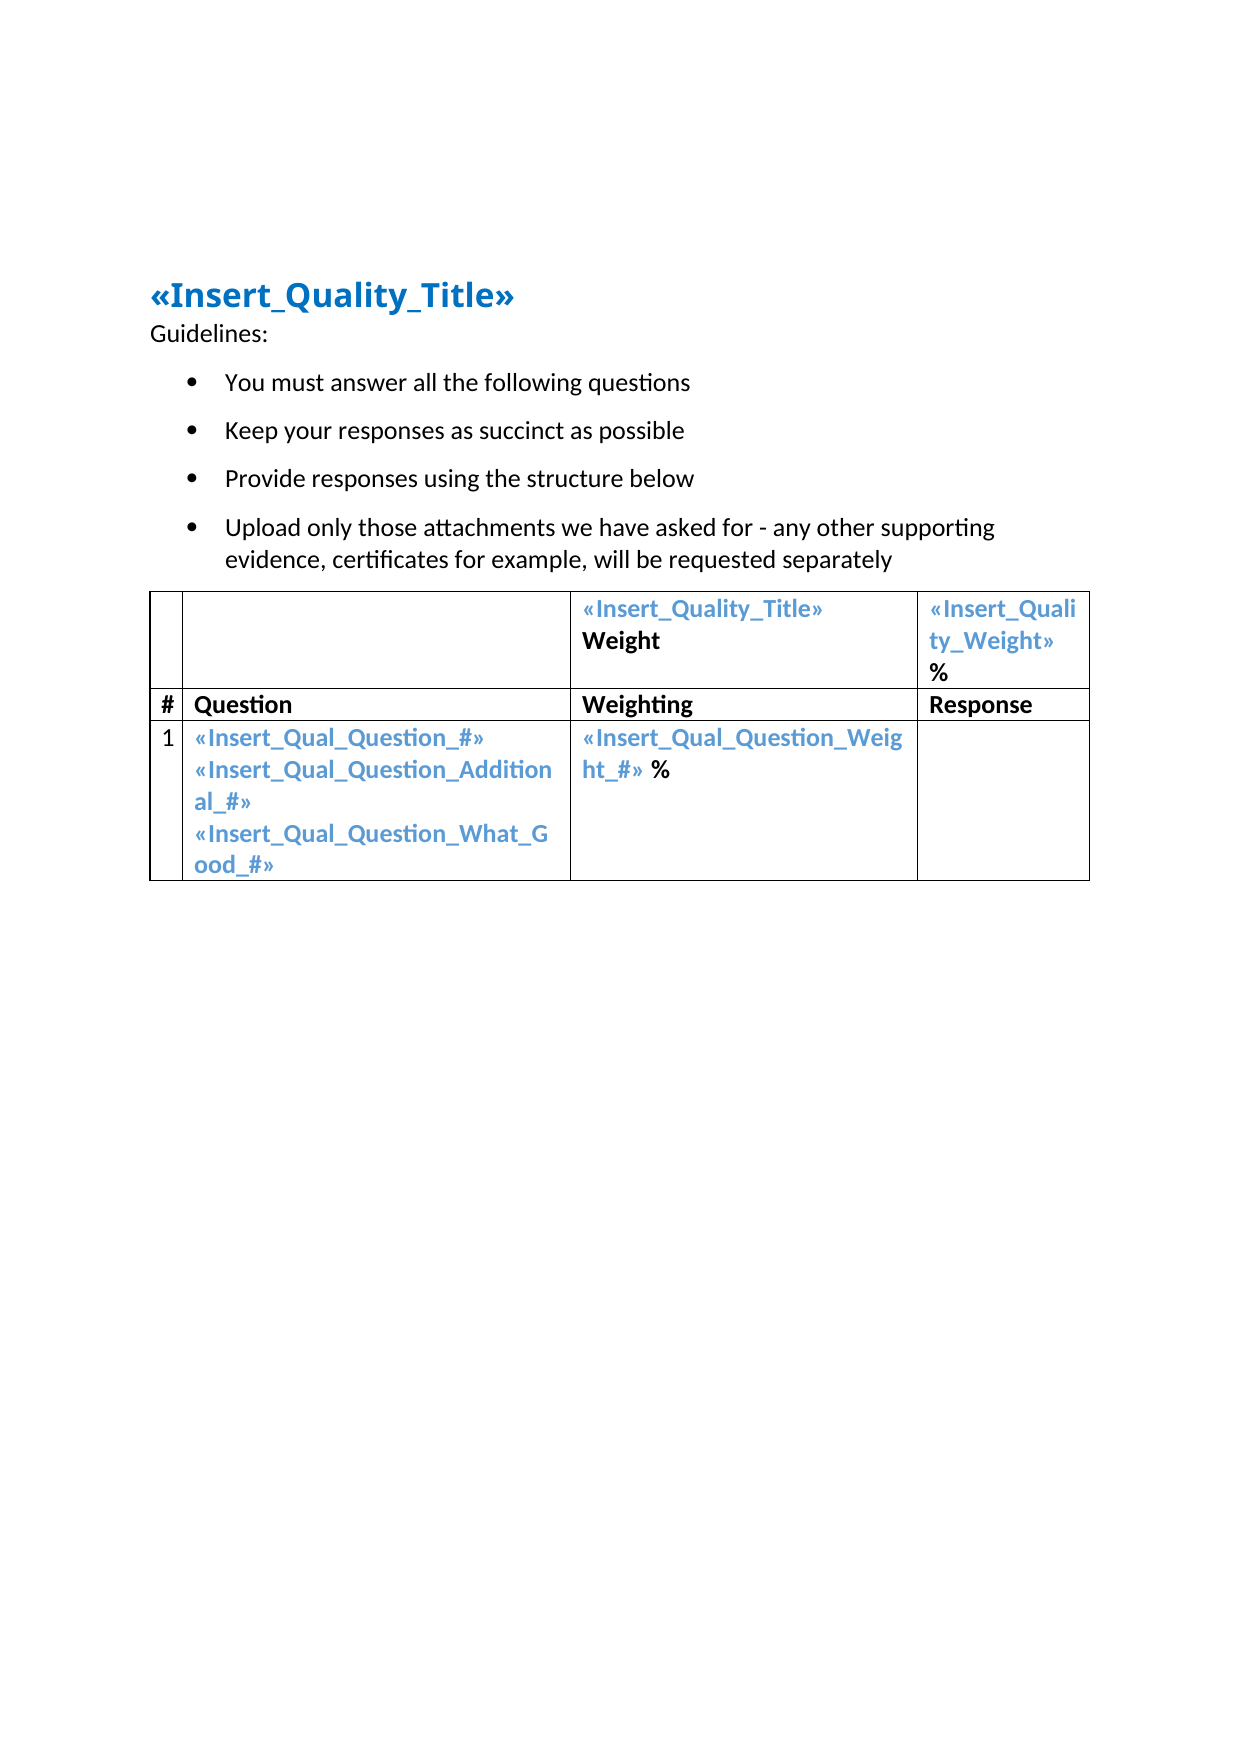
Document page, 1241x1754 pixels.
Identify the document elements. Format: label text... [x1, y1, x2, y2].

table_cell # [151, 689, 182, 720]
list Upload only those attachments we have asked for - any other supporting evidence, certificates for example, will be requested separately [187, 511, 1090, 574]
table_header «Insert_Quality_Title» Weight [571, 592, 917, 688]
table_cell [918, 721, 1089, 880]
list Keep your responses as succinct as possible [187, 414, 1090, 446]
text Guidelines: [150, 317, 1090, 349]
table_cell Response [918, 689, 1089, 720]
table_cell 1 [151, 721, 182, 880]
list Provide responses using the structure below [187, 463, 1090, 494]
table_header [151, 592, 182, 688]
table_header [183, 592, 570, 688]
table_cell Weighting [571, 689, 917, 720]
table_header «Insert_Quality_Weight» % [918, 592, 1089, 688]
subtitle «Insert_Quality_Title» [150, 272, 1090, 317]
table_cell «Insert_Qual_Question_#» «Insert_Qual_Question_Additional_#» «Insert_Qual_Question_What_Good_#» [183, 721, 570, 880]
list You must answer all the following questions [187, 366, 1090, 397]
table_cell Question [183, 689, 570, 720]
table_cell «Insert_Qual_Question_Weight_#» % [571, 721, 917, 880]
